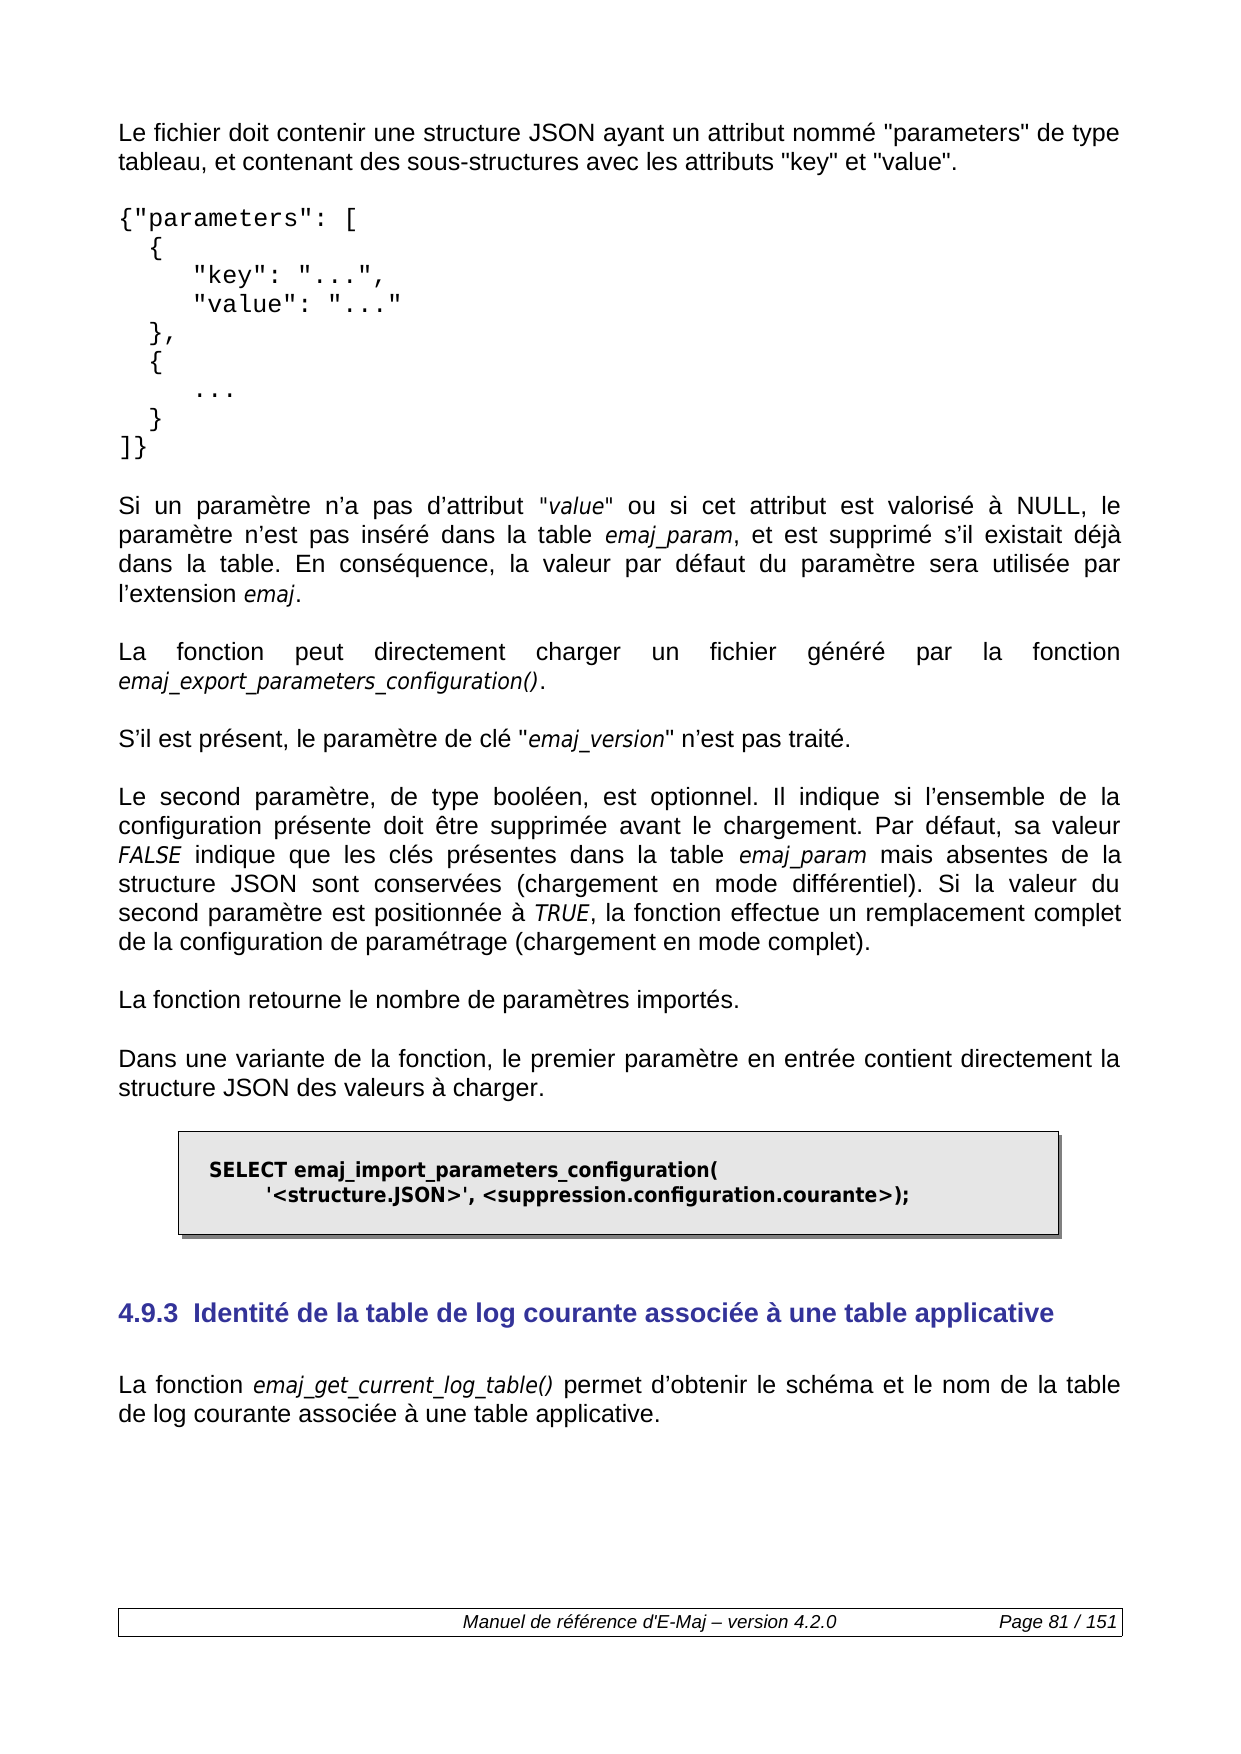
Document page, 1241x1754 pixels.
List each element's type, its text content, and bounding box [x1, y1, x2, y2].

text "value": "..." [118, 291, 1122, 319]
text SELECT emaj_import_parameters_configuration( '<structure.JSON>', <suppression.configuration.courante>); [179, 1155, 1058, 1204]
text Dans une variante de la fonction, le premier paramètre en entrée contient directement la structure JSON des valeurs à charger. [118, 1043, 1122, 1102]
text Le fichier doit contenir une structure JSON ayant un attribut nommé "parameters" de type tableau, et contenant des sous-structures avec les attributs "key" et "value". [118, 118, 1122, 176]
text Le second paramètre, de type booléen, est optionnel. Il indique si l’ensemble de la configuration présente doit être supprimée avant le chargement. Par défaut, sa valeur FALSE indique que les clés présentes dans la table emaj_param mais absentes de la structure JSON sont conservées (chargement en mode différentiel). Si la valeur du second paramètre est positionnée à TRUE, la fonction effectue un remplacement complet de la configuration de paramétrage (chargement en mode complet). [118, 782, 1122, 956]
text La fonction peut directement charger un fichier généré par la fonction emaj_export_parameters_configuration(). [118, 637, 1122, 695]
text S’il est présent, le paramètre de clé "emaj_version" n’est pas traité. [118, 724, 1122, 753]
text La fonction retourne le nombre de paramètres importés. [118, 985, 1122, 1014]
text La fonction emaj_get_current_log_table() permet d’obtenir le schéma et le nom de la table de log courante associée à une table applicative. [118, 1370, 1122, 1428]
text } [118, 405, 1122, 434]
text { [118, 348, 1122, 377]
subtitle Identité de la table de log courante associée à une table applicative [118, 1297, 1122, 1328]
text }, [118, 319, 1122, 348]
text "key": "...", [118, 262, 1122, 291]
text ]} [118, 434, 1122, 462]
text {"parameters": [ [118, 205, 1122, 234]
text ... [118, 377, 1122, 405]
text Si un paramètre n’a pas d’attribut "value" ou si cet attribut est valorisé à NULL, le paramètre n’est pas inséré dans la table emaj_param, et est supprimé s’il existait déjà dans la table. En conséquence, la valeur par défaut du paramètre sera utilisée par l’extension emaj. [118, 491, 1122, 607]
text { [118, 234, 1122, 262]
